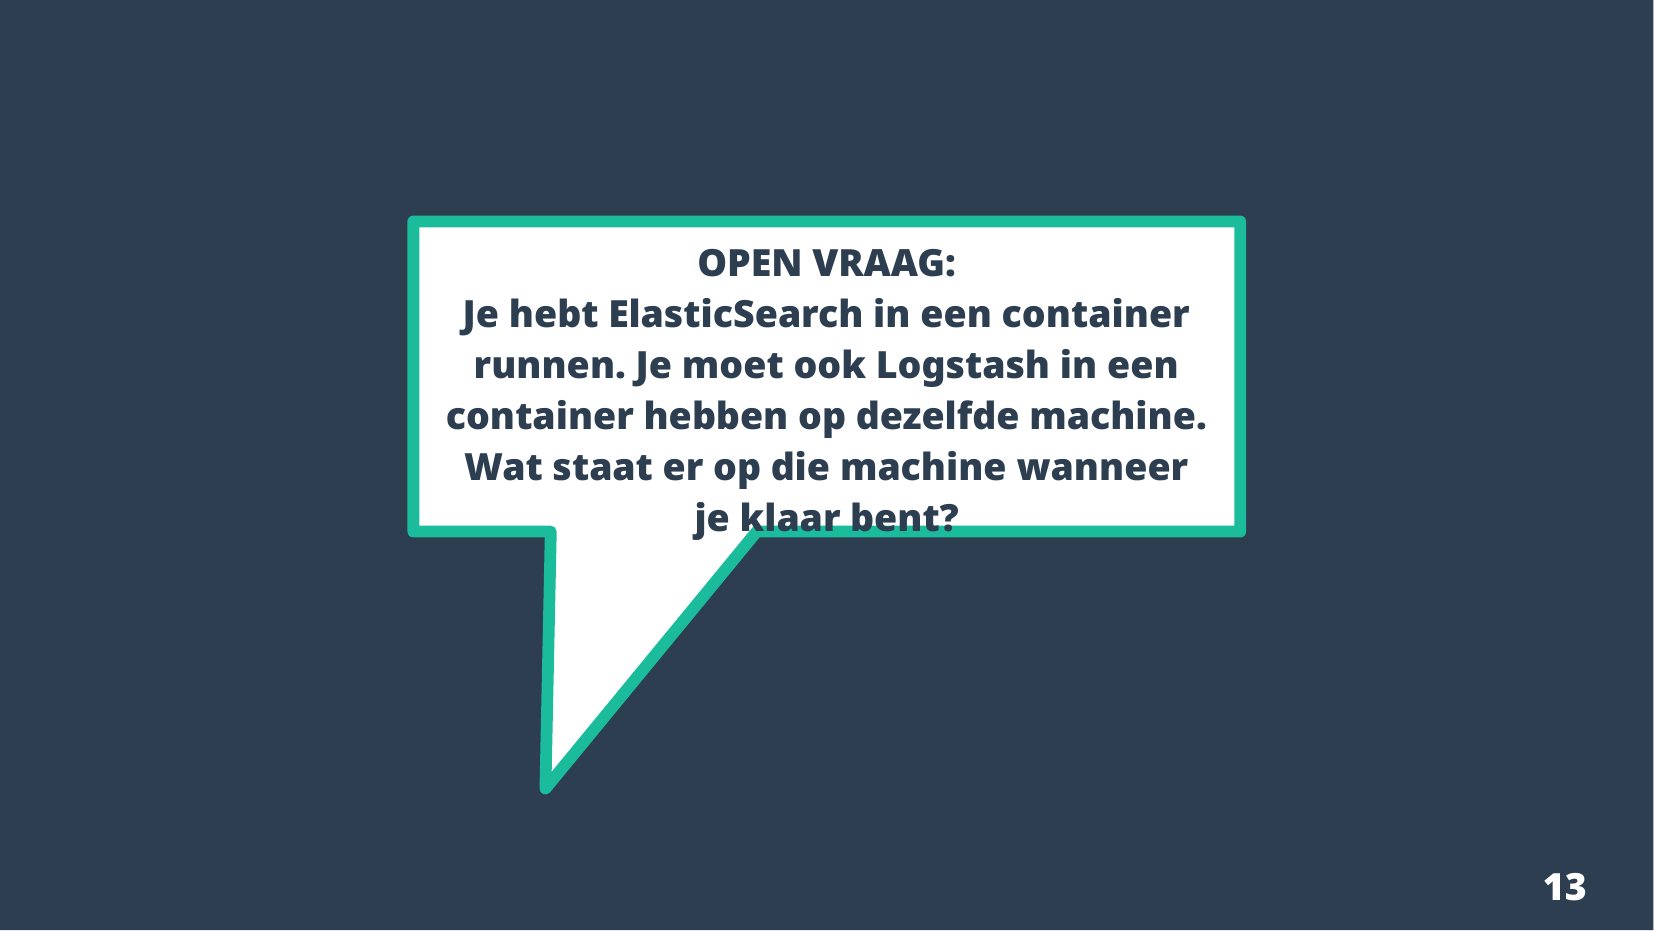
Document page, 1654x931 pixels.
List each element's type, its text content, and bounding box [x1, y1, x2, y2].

title OPEN VRAAG: Je hebt ElasticSearch in een container runnen. Je moet ook Logstash in een container hebben op dezelfde machine. Wat staat er op die machine wanneer je klaar bent? [442, 236, 1211, 502]
